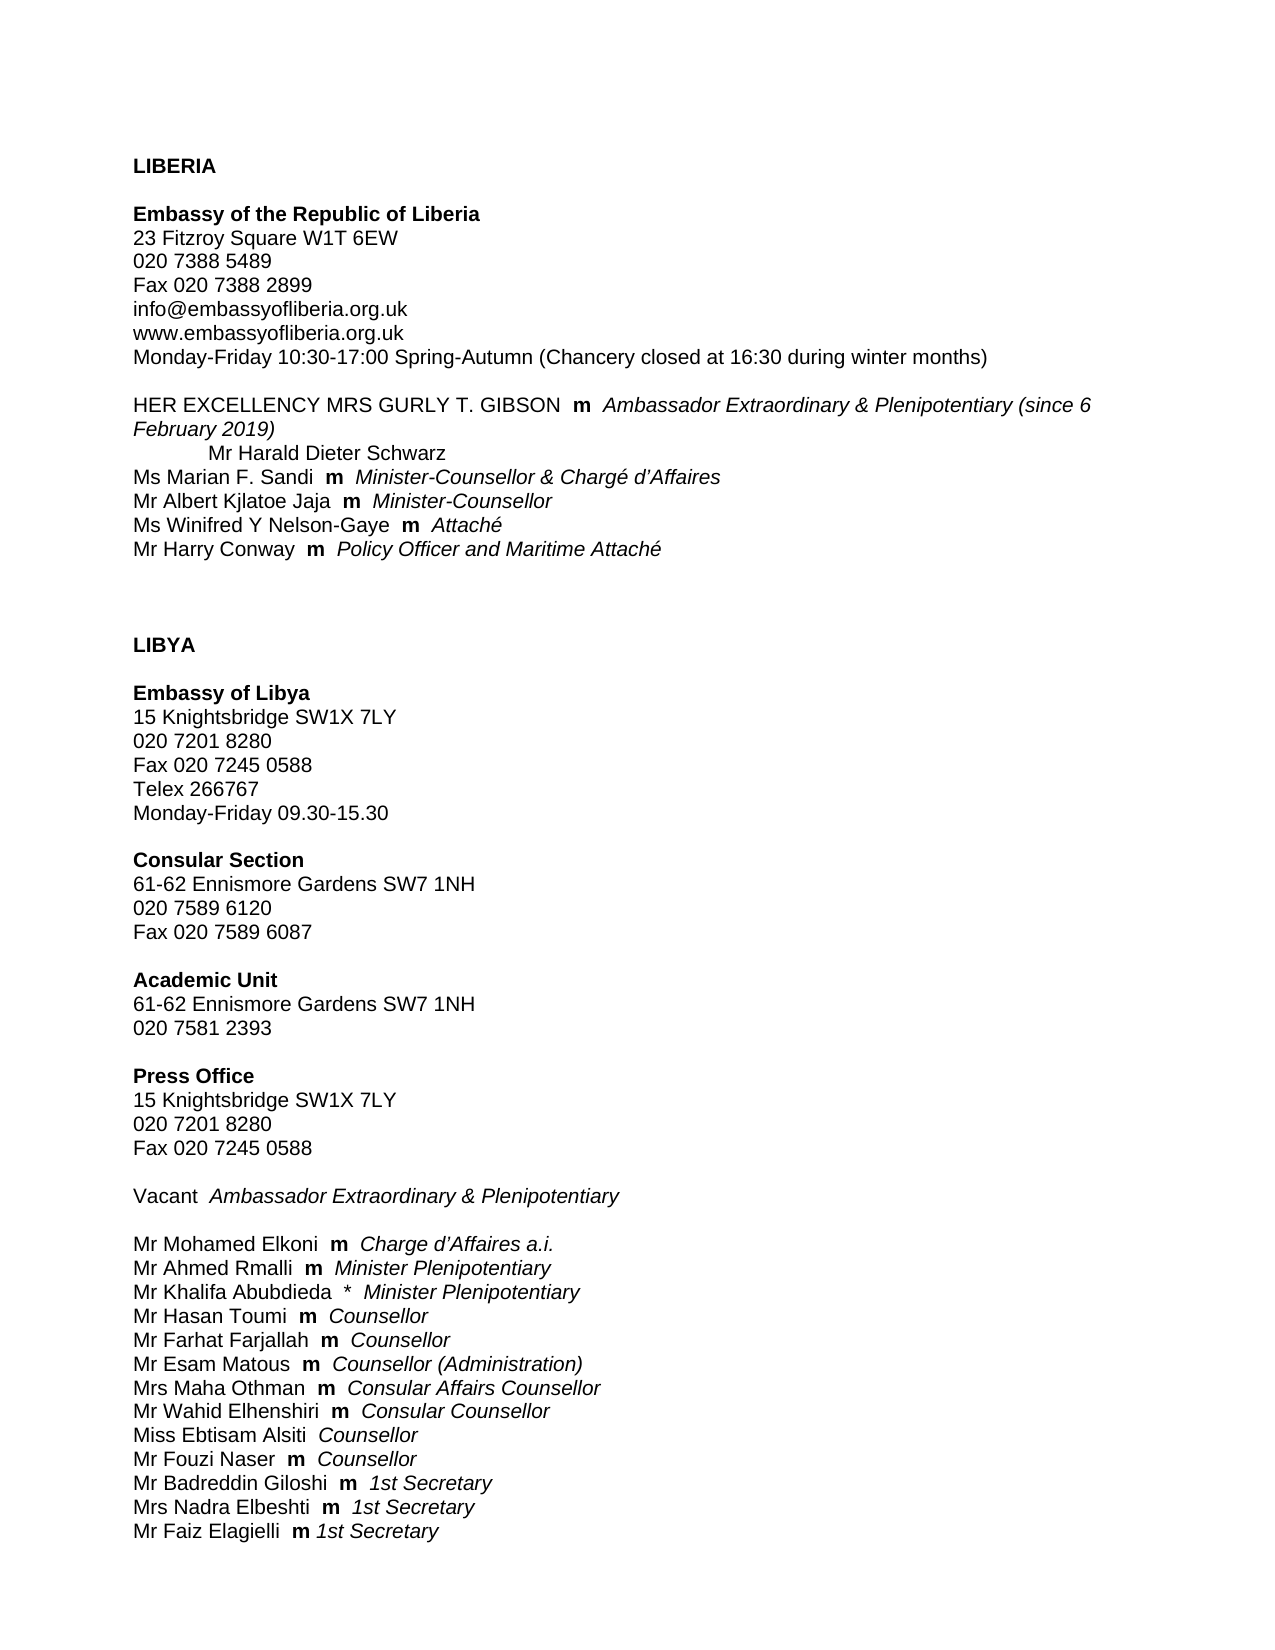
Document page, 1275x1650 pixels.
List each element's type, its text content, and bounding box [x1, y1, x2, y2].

text Mr Khalifa Abubdieda * Minister Plenipotentiary [133, 1279, 1181, 1303]
text Telex 266767 [133, 776, 1181, 800]
text Mr Albert Kjlatoe Jaja m Minister-Counsellor [133, 489, 1181, 513]
text LIBYA [133, 633, 1181, 657]
text Mr Badreddin Giloshi m 1st Secretary [133, 1471, 1181, 1495]
text www.embassyofliberia.org.uk [133, 321, 1181, 345]
text Ms Winifred Y Nelson-Gaye m Attaché [133, 513, 1181, 537]
text Embassy of Libya [133, 681, 1181, 704]
text Mr Farhat Farjallah m Counsellor [133, 1327, 1181, 1351]
text Mr Ahmed Rmalli m Minister Plenipotentiary [133, 1256, 1181, 1279]
text Consular Section [133, 848, 1181, 872]
text 020 7589 6120 [133, 896, 1181, 920]
text 020 7581 2393 [133, 1016, 1181, 1040]
text Mr Harry Conway m Policy Officer and Maritime Attaché [133, 537, 1181, 561]
text Miss Ebtisam Alsiti Counsellor [133, 1423, 1181, 1447]
text Mr Faiz Elagielli m 1st Secretary [133, 1519, 1181, 1543]
text 020 7201 8280 [133, 728, 1181, 752]
text Mr Mohamed Elkoni m Charge d’Affaires a.i. [133, 1232, 1181, 1256]
text Fax 020 7589 6087 [133, 920, 1181, 944]
text 15 Knightsbridge SW1X 7LY [133, 1088, 1181, 1112]
text Monday-Friday 10:30-17:00 Spring-Autumn (Chancery closed at 16:30 during winter months) [133, 345, 1181, 369]
text Mr Hasan Toumi m Counsellor [133, 1303, 1181, 1327]
text Press Office [133, 1064, 1181, 1088]
text 23 Fitzroy Square W1T 6EW [133, 225, 1181, 249]
text Fax 020 7245 0588 [133, 752, 1181, 776]
text Ms Marian F. Sandi m Minister-Counsellor & Chargé d’Affaires [133, 465, 1181, 489]
text 020 7388 5489 [133, 249, 1181, 273]
text Fax 020 7388 2899 [133, 273, 1181, 297]
text 61-62 Ennismore Gardens SW7 1NH [133, 992, 1181, 1016]
text Mrs Nadra Elbeshti m 1st Secretary [133, 1495, 1181, 1519]
text Mr Harald Dieter Schwarz [133, 441, 1181, 465]
text HER EXCELLENCY MRS GURLY T. GIBSON m Ambassador Extraordinary & Plenipotentiary (since 6 February 2019) [133, 393, 1181, 441]
text Academic Unit [133, 968, 1181, 992]
text 15 Knightsbridge SW1X 7LY [133, 704, 1181, 728]
text 61-62 Ennismore Gardens SW7 1NH [133, 872, 1181, 896]
text Mr Wahid Elhenshiri m Consular Counsellor [133, 1399, 1181, 1423]
text Monday-Friday 09.30-15.30 [133, 800, 1181, 824]
subtitle Embassy of the Republic of Liberia [133, 201, 1181, 225]
text Mrs Maha Othman m Consular Affairs Counsellor [133, 1375, 1181, 1399]
text Mr Fouzi Naser m Counsellor [133, 1447, 1181, 1471]
text 020 7201 8280 [133, 1112, 1181, 1136]
text Vacant Ambassador Extraordinary & Plenipotentiary [133, 1184, 1181, 1208]
text info@embassyofliberia.org.uk [133, 297, 1181, 321]
subtitle LIBERIA [133, 153, 1181, 177]
text Mr Esam Matous m Counsellor (Administration) [133, 1351, 1181, 1375]
text Fax 020 7245 0588 [133, 1136, 1181, 1160]
